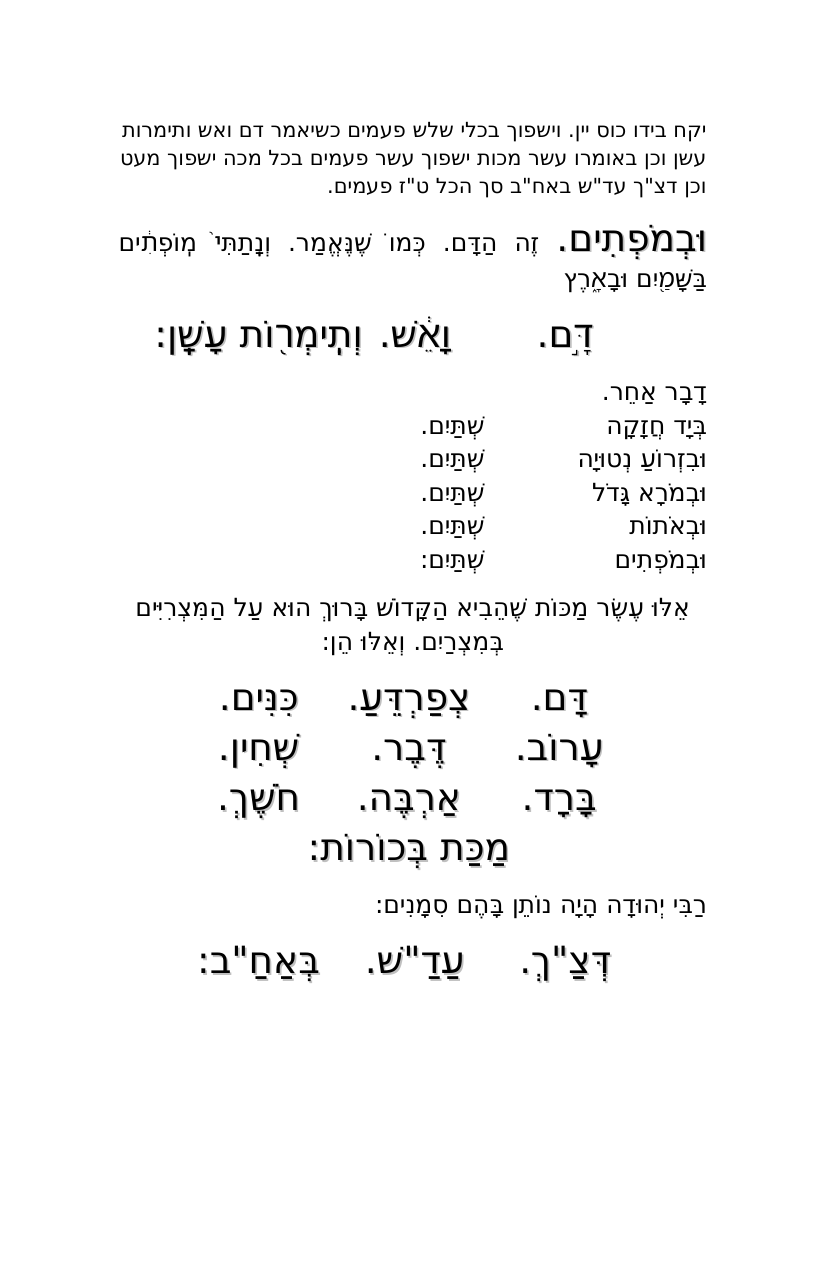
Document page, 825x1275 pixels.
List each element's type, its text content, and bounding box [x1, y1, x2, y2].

text דָבָר אַחֵר. [118, 377, 707, 407]
text וּבִזְרוֹעַ נְטוּיָה שְׁתַּיִם. [118, 444, 707, 474]
text דָּם. צְפַרְדֵּעַ. כִּנִּים. [118, 675, 707, 719]
text מַכַּת בְּכוֹרוֹת: [118, 826, 707, 869]
text יקח בידו כוס יין. וישפוך בכלי שלש פעמים כשיאמר דם ואש ותימרות עשן וכן באומרו עשר מכות ישפוך עשר פעמים בכל מכה ישפוך מעט וכן דצ"ך עד"ש באח"ב סך הכל ט"ז פעמים. [118, 118, 707, 198]
text דָּ֣ם. וָאֵ֔שׁ. וְתִֽימְר֖וֹת עָשָֽׁן: [118, 312, 707, 356]
text דְּצַ"ךְ. עַדַ"שׁ. בְּאַחַ"ב: [118, 939, 707, 982]
text וּבְאֹתוֹת שְׁתַּיִם. [118, 512, 707, 541]
text וּבְמֹרָא גָּדֹל שְׁתַּיִם. [118, 478, 707, 507]
text וּבְמֹפְתִים שְׁתַּיִם: [118, 545, 707, 574]
text רַבִּי יְהוּדָה הָיָה נוֹתֵן בָּהֶם סִמָנִים: [118, 891, 707, 920]
text בָּרָד. אַרְבֶּה. חֹשֶׁךְ. [118, 776, 707, 819]
text אֵלּוּ עֶשֶׂר מַכּוֹת שֶׁהֵבִיא הַקָּדוֹשׁ בָּרוּךְ הוּא עַל הַמִּצְרִיִּים בְּמִצְרַיִם. וְאֵלּוּ הֵן: [118, 594, 707, 656]
text עָרוֹב. דֶּבֶר. שְׁחִין. [118, 725, 707, 769]
text בְּיָד חֲזָקָה שְׁתַּיִם. [118, 411, 707, 440]
text וּבְמֹפְתִים. זֶה הַדָּם. כְּמוֹ שֶׁנֶּאֱמַר. וְנָֽתַתִּי֙ מֽוֹפְתִ֔ים בַּשָּׁמַ֖יִם וּבָאָ֑רֶץ [118, 216, 707, 293]
